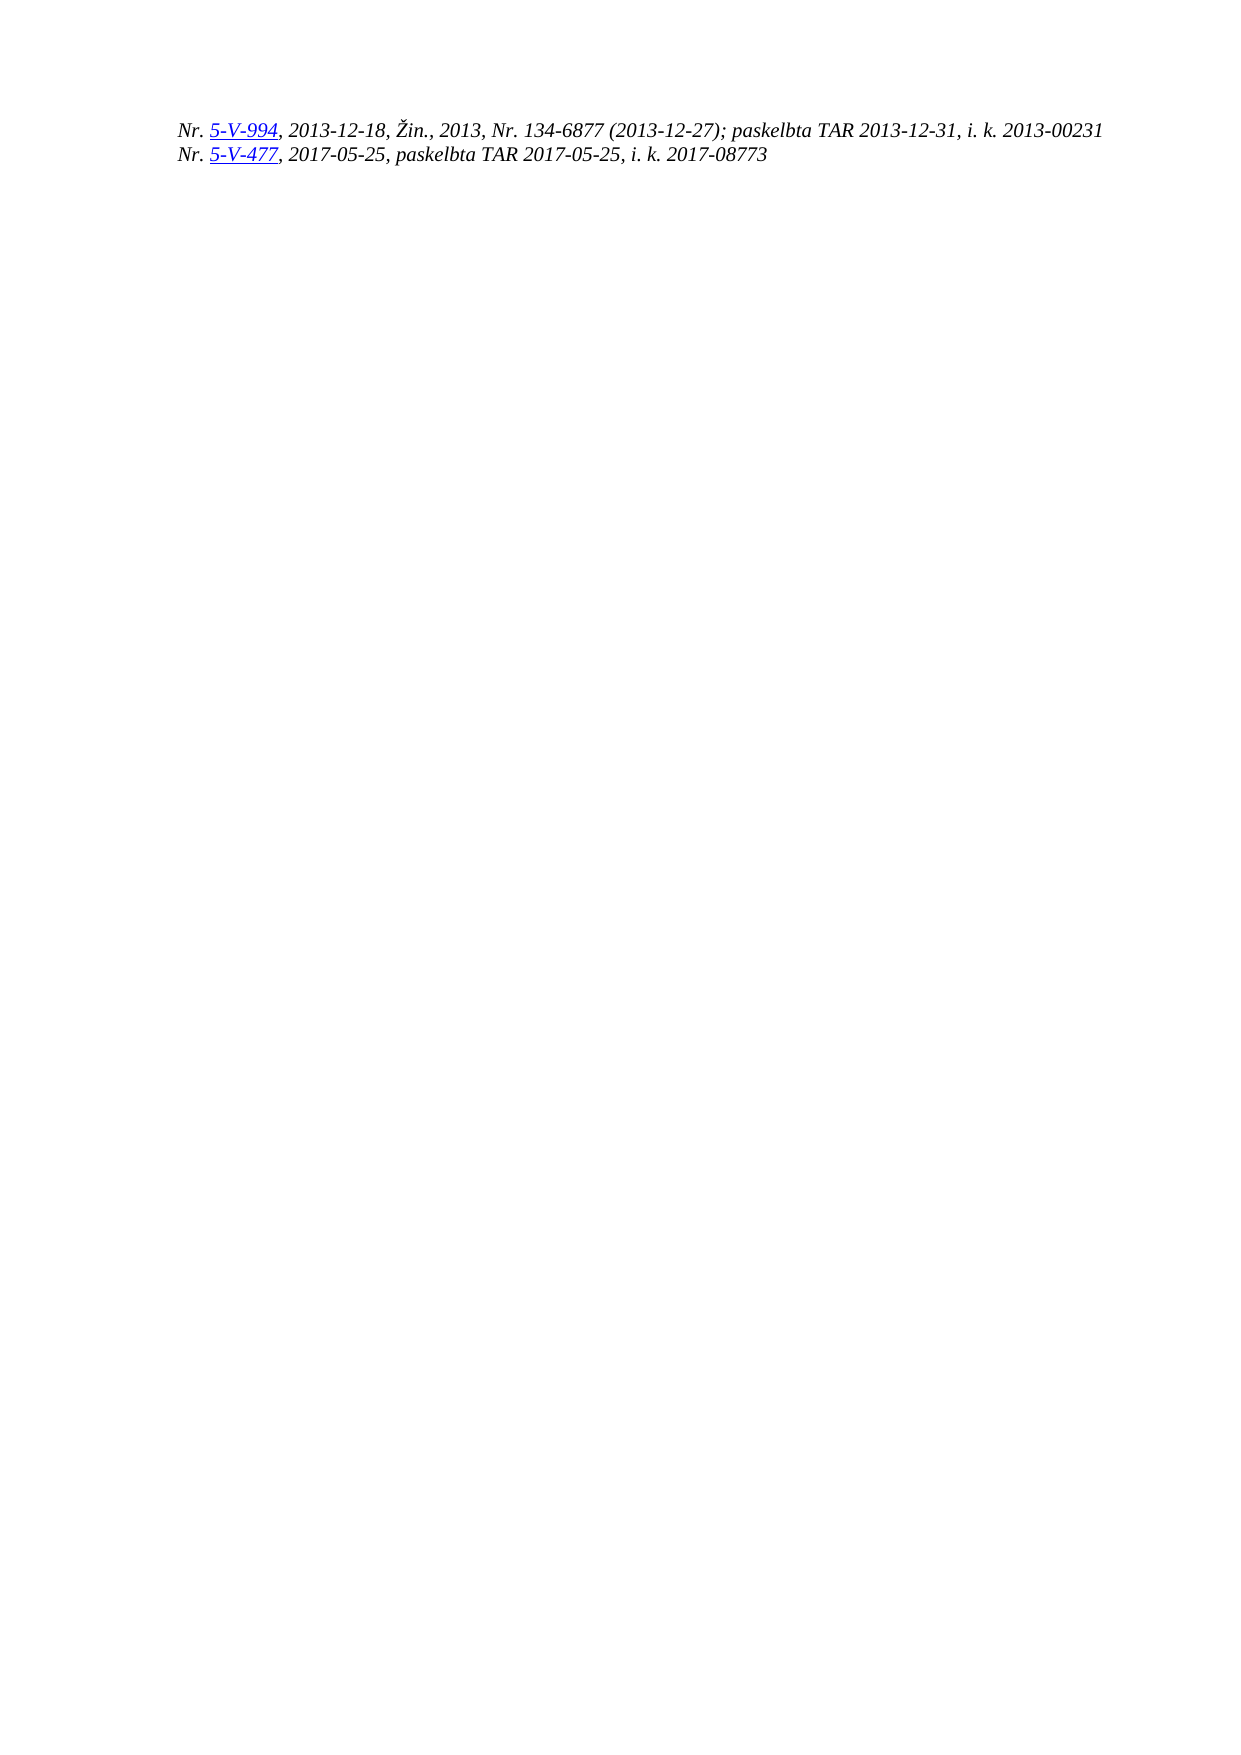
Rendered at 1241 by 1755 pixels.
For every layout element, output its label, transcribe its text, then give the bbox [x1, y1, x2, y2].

text Nr. 5-V-994, 2013-12-18, Žin., 2013, Nr. 134-6877 (2013-12-27); paskelbta TAR 2013-12-31, i. k. 2013-00231 [177, 118, 1181, 142]
text Nr. 5-V-477, 2017-05-25, paskelbta TAR 2017-05-25, i. k. 2017-08773 [177, 142, 1181, 166]
